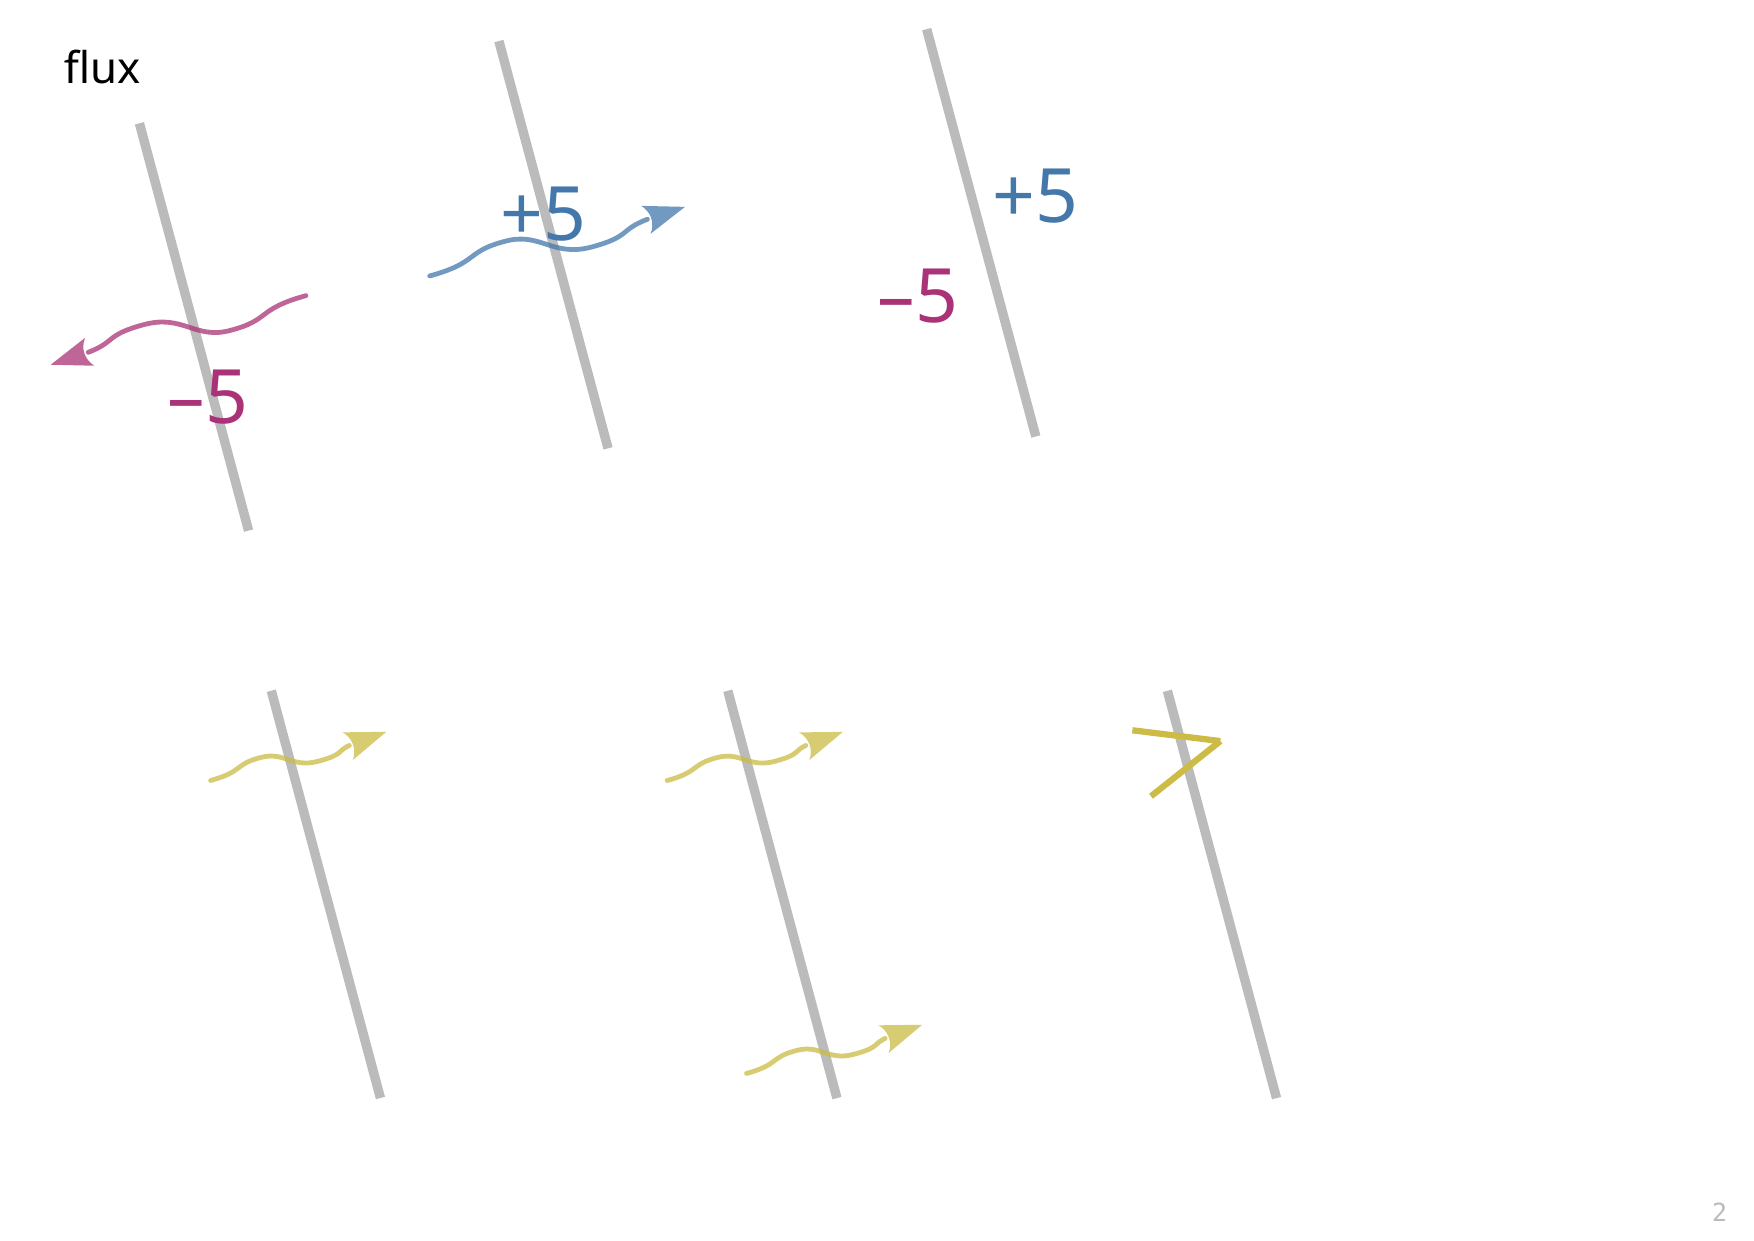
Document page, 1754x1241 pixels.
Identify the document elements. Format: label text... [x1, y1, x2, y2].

text_box +5 [978, 134, 1091, 225]
text_box +5 [485, 152, 598, 243]
text_box flux [49, 29, 155, 89]
text_box –5 [152, 335, 258, 426]
text_box –5 [862, 234, 968, 325]
